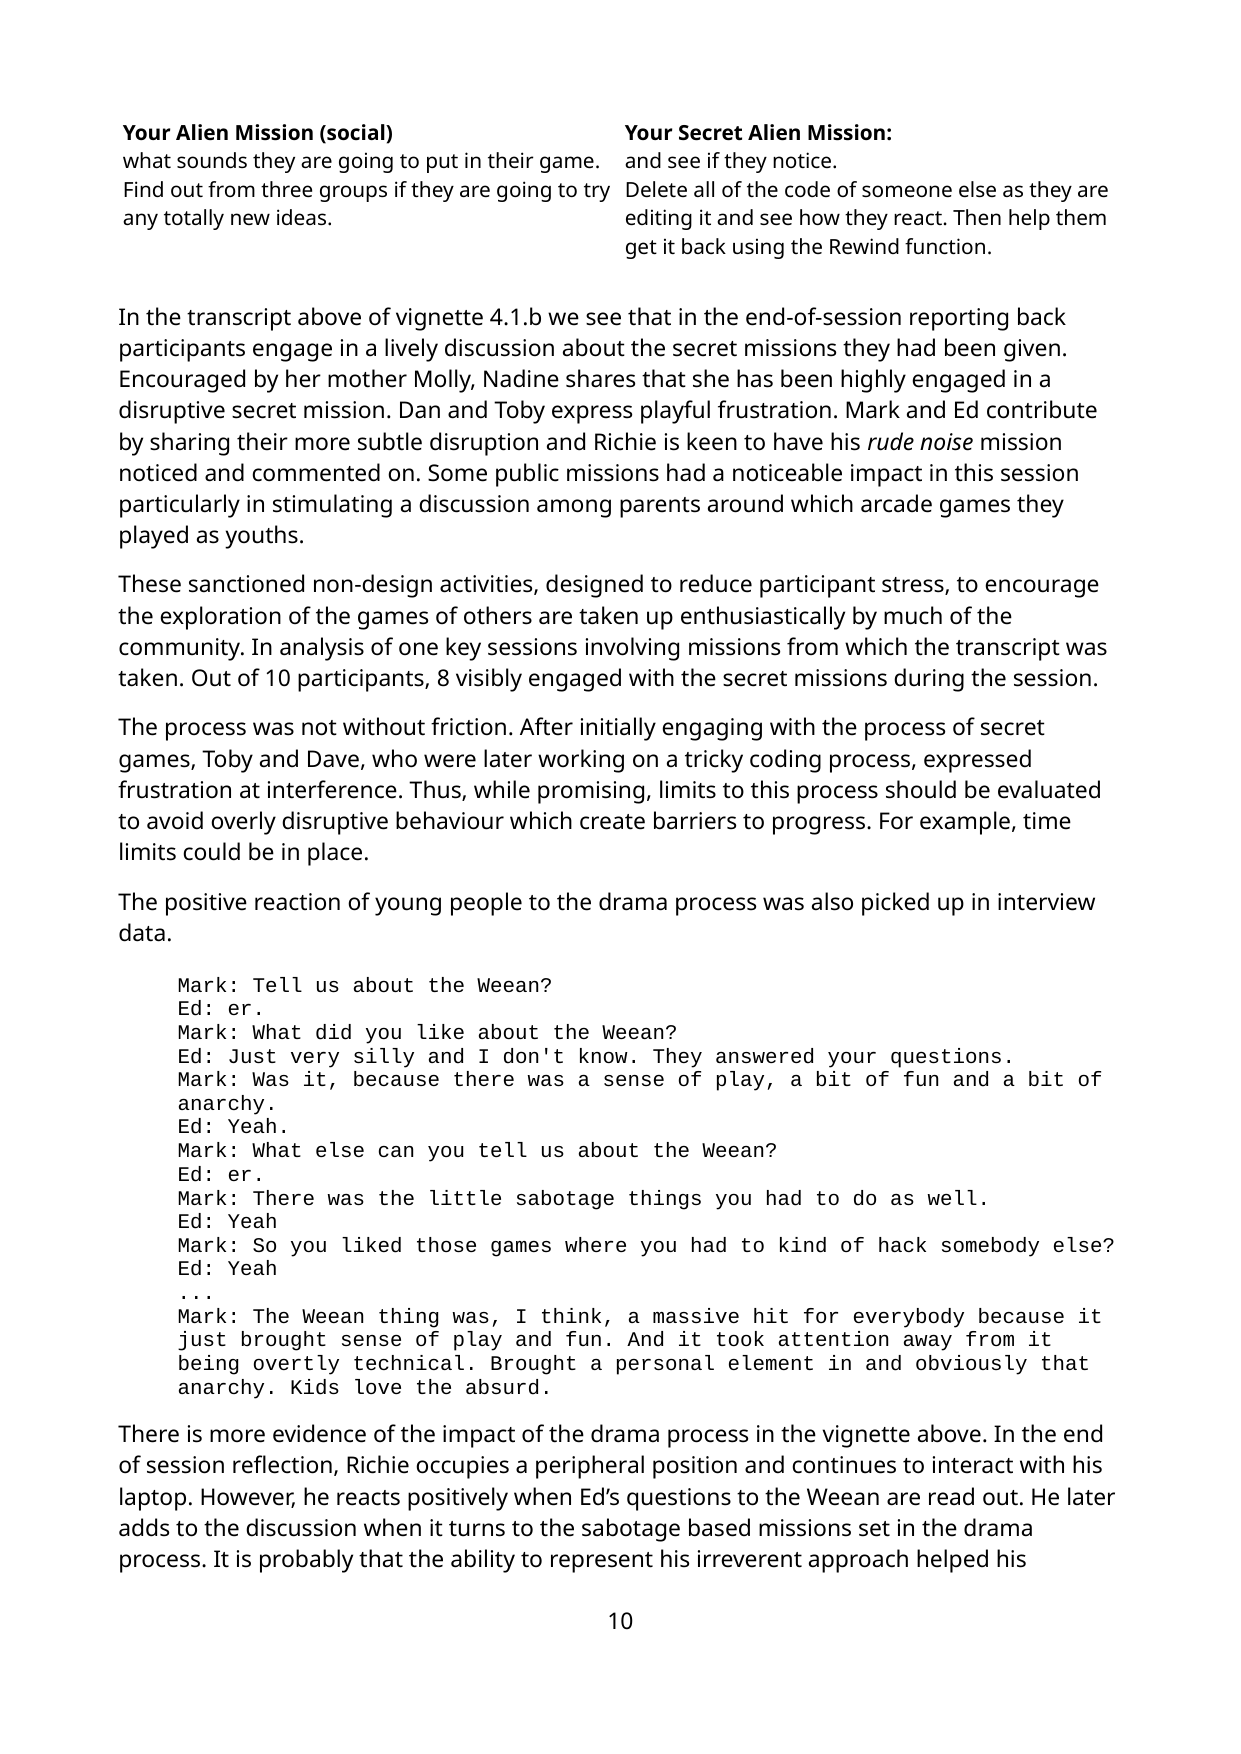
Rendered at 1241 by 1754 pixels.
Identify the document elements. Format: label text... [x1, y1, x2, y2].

text In the transcript above of vignette 4.1.b we see that in the end-of-session reporting back participants engage in a lively discussion about the secret missions they had been given. Encouraged by her mother Molly, Nadine shares that she has been highly engaged in a disruptive secret mission. Dan and Toby express playful frustration. Mark and Ed contribute by sharing their more subtle disruption and Richie is keen to have his rude noise mission noticed and commented on. Some public missions had a noticeable impact in this session particularly in stimulating a discussion among parents around which arcade games they played as youths. [118, 301, 1122, 551]
text Ed: Just very silly and I don't know. They answered your questions. [177, 1046, 1122, 1069]
table_cell Delete all of the code of someone else as they are editing it and see how they react. Then help them get it back using the Rewind function. [620, 175, 1122, 260]
table_header Your Secret Alien Mission: [620, 118, 1122, 147]
text There is more evidence of the impact of the drama process in the vignette above. In the end of session reflection, Richie occupies a peripheral position and continues to interact with his laptop. However, he reacts positively when Ed’s questions to the Weean are read out. He later adds to the discussion when it turns to the sabotage based missions set in the drama process. It is probably that the ability to represent his irreverent approach helped his [118, 1418, 1122, 1574]
text Ed: er. [177, 998, 1122, 1022]
text Mark: So you liked those games where you had to kind of hack somebody else? [177, 1235, 1122, 1258]
text Mark: What else can you tell us about the Weean? [177, 1140, 1122, 1164]
text Mark: What did you like about the Weean? [177, 1022, 1122, 1046]
text Mark: Was it, because there was a sense of play, a bit of fun and a bit of anarchy. [177, 1069, 1122, 1117]
text ... [177, 1282, 1122, 1306]
table_cell what sounds they are going to put in their game. [118, 147, 620, 175]
table_cell and see if they notice. [620, 147, 1122, 175]
text Mark: Tell us about the Weean? [177, 975, 1122, 998]
table_cell Find out from three groups if they are going to try any totally new ideas. [118, 175, 620, 260]
text Ed: Yeah [177, 1211, 1122, 1235]
text Mark: The Weean thing was, I think, a massive hit for everybody because it just brought sense of play and fun. And it took attention away from it being overtly technical. Brought a personal element in and obviously that anarchy. Kids love the absurd. [177, 1306, 1122, 1400]
table_header Your Alien Mission (social) [118, 118, 620, 147]
text The positive reaction of young people to the drama process was also picked up in interview data. [118, 886, 1122, 948]
text These sanctioned non-design activities, designed to reduce participant stress, to encourage the exploration of the games of others are taken up enthusiastically by much of the community. In analysis of one key sessions involving missions from which the transcript was taken. Out of 10 participants, 8 visibly engaged with the secret missions during the session. [118, 568, 1122, 693]
text Ed: er. [177, 1164, 1122, 1187]
text Mark: There was the little sabotage things you had to do as well. [177, 1187, 1122, 1211]
text The process was not without friction. After initially engaging with the process of secret games, Toby and Dave, who were later working on a tricky coding process, expressed frustration at interference. Thus, while promising, limits to this process should be evaluated to avoid overly disruptive behaviour which create barriers to progress. For example, time limits could be in place. [118, 711, 1122, 868]
text Ed: Yeah. [177, 1117, 1122, 1140]
text Ed: Yeah [177, 1258, 1122, 1282]
